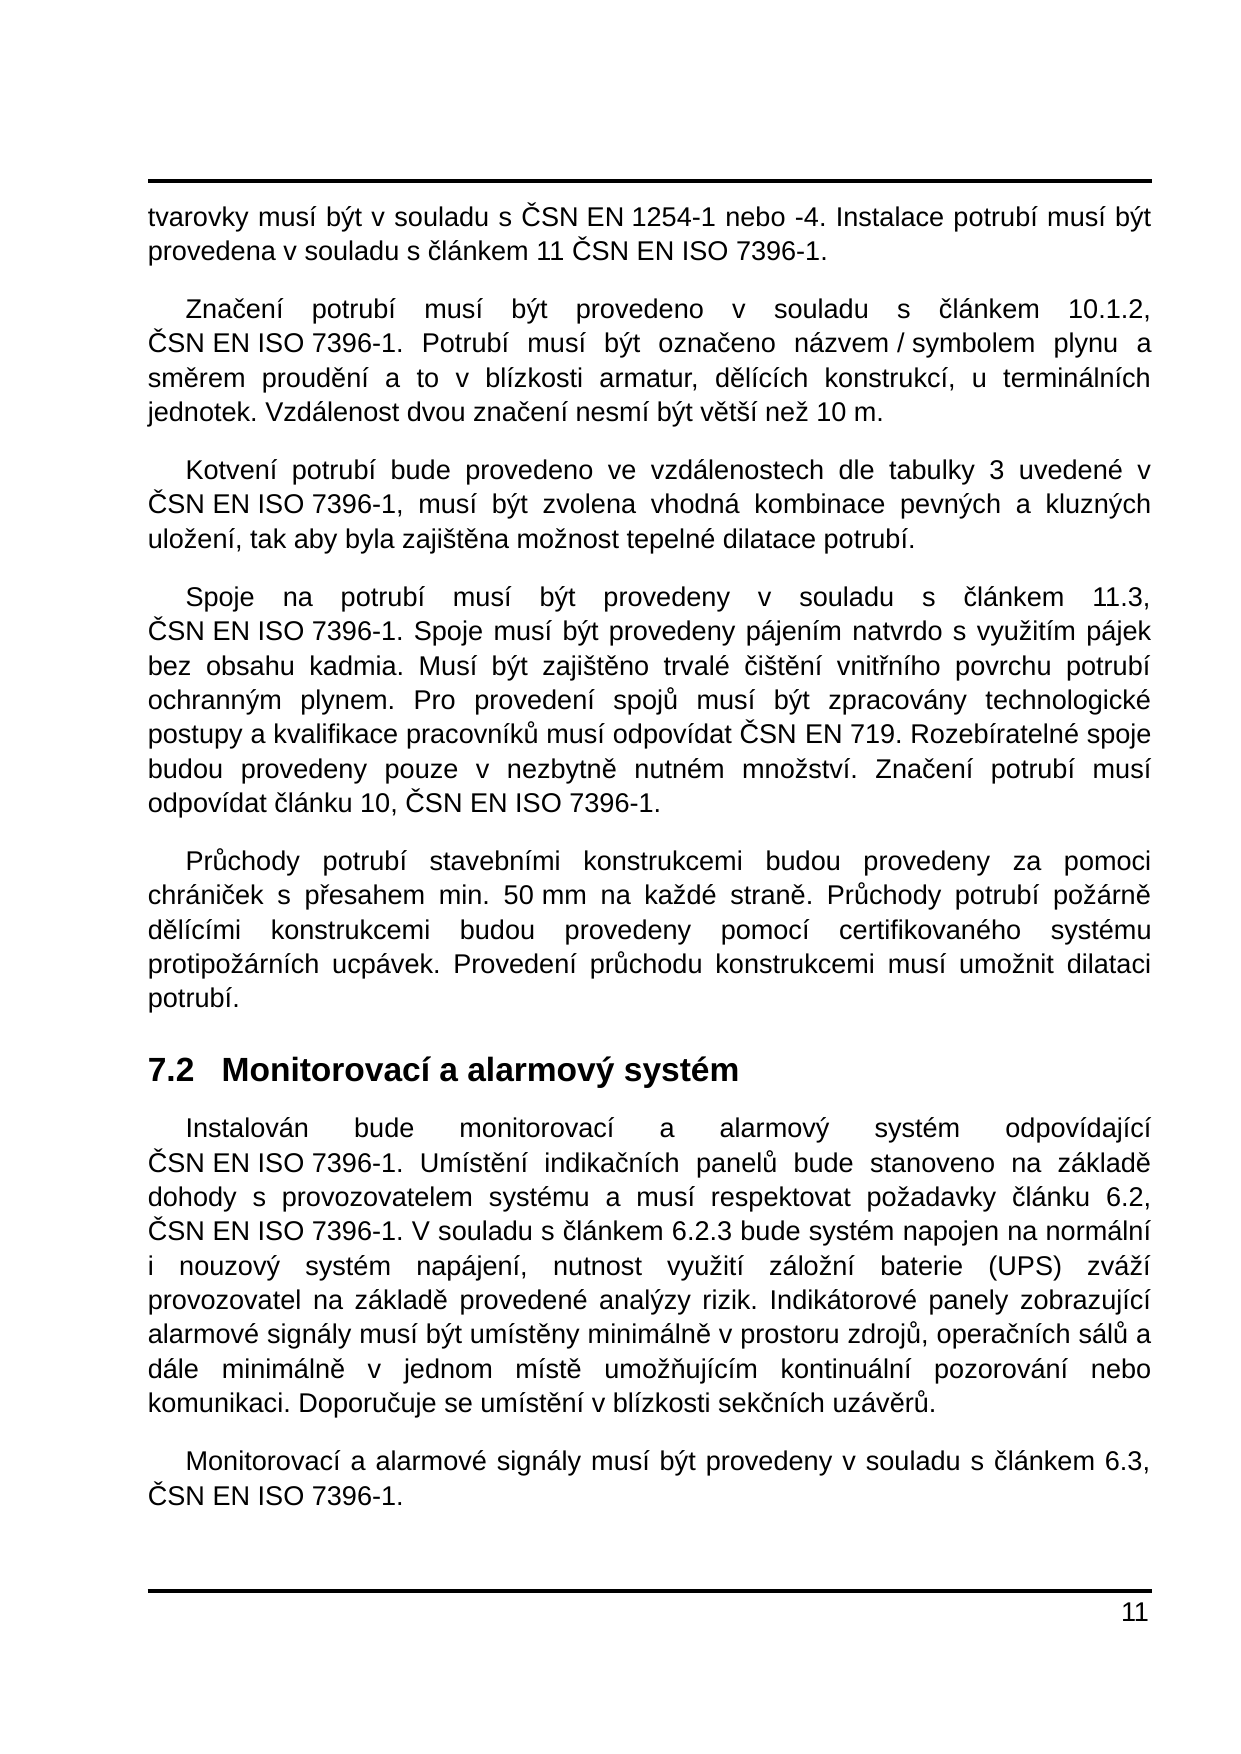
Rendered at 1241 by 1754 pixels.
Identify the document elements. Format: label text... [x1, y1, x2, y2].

text Značení potrubí musí být provedeno v souladu s článkem 10.1.2, ČSN EN ISO 7396-1. Potrubí musí být označeno názvem / symbolem plynu a směrem proudění a to v blízkosti armatur, dělících konstrukcí, u terminálních jednotek. Vzdálenost dvou značení nesmí být větší než 10 m. [148, 293, 1152, 427]
text tvarovky musí být v souladu s ČSN EN 1254-1 nebo -4. Instalace potrubí musí být provedena v souladu s článkem 11 ČSN EN ISO 7396-1. [148, 201, 1152, 266]
text Monitorovací a alarmové signály musí být provedeny v souladu s článkem 6.3, ČSN EN ISO 7396-1. [148, 1445, 1152, 1511]
subtitle Monitorovací a alarmový systém [148, 1049, 1152, 1088]
text Průchody potrubí stavebními konstrukcemi budou provedeny za pomoci chrániček s přesahem min. 50 mm na každé straně. Průchody potrubí požárně dělícími konstrukcemi budou provedeny pomocí certifikovaného systému protipožárních ucpávek. Provedení průchodu konstrukcemi musí umožnit dilataci potrubí. [148, 845, 1152, 1014]
text Spoje na potrubí musí být provedeny v souladu s článkem 11.3, ČSN EN ISO 7396-1. Spoje musí být provedeny pájením natvrdo s využitím pájek bez obsahu kadmia. Musí být zajištěno trvalé čištění vnitřního povrchu potrubí ochranným plynem. Pro provedení spojů musí být zpracovány technologické postupy a kvalifikace pracovníků musí odpovídat ČSN EN 719. Rozebíratelné spoje budou provedeny pouze v nezbytně nutném množství. Značení potrubí musí odpovídat článku 10, ČSN EN ISO 7396-1. [148, 581, 1152, 818]
text Instalován bude monitorovací a alarmový systém odpovídající ČSN EN ISO 7396-1. Umístění indikačních panelů bude stanoveno na základě dohody s provozovatelem systému a musí respektovat požadavky článku 6.2, ČSN EN ISO 7396-1. V souladu s článkem 6.2.3 bude systém napojen na normální i nouzový systém napájení, nutnost využití záložní baterie (UPS) zváží provozovatel na základě provedené analýzy rizik. Indikátorové panely zobrazující alarmové signály musí být umístěny minimálně v prostoru zdrojů, operačních sálů a dále minimálně v jednom místě umožňujícím kontinuální pozorování nebo komunikaci. Doporučuje se umístění v blízkosti sekčních uzávěrů. [148, 1112, 1152, 1418]
text Kotvení potrubí bude provedeno ve vzdálenostech dle tabulky 3 uvedené v ČSN EN ISO 7396-1, musí být zvolena vhodná kombinace pevných a kluzných uložení, tak aby byla zajištěna možnost tepelné dilatace potrubí. [148, 454, 1152, 554]
